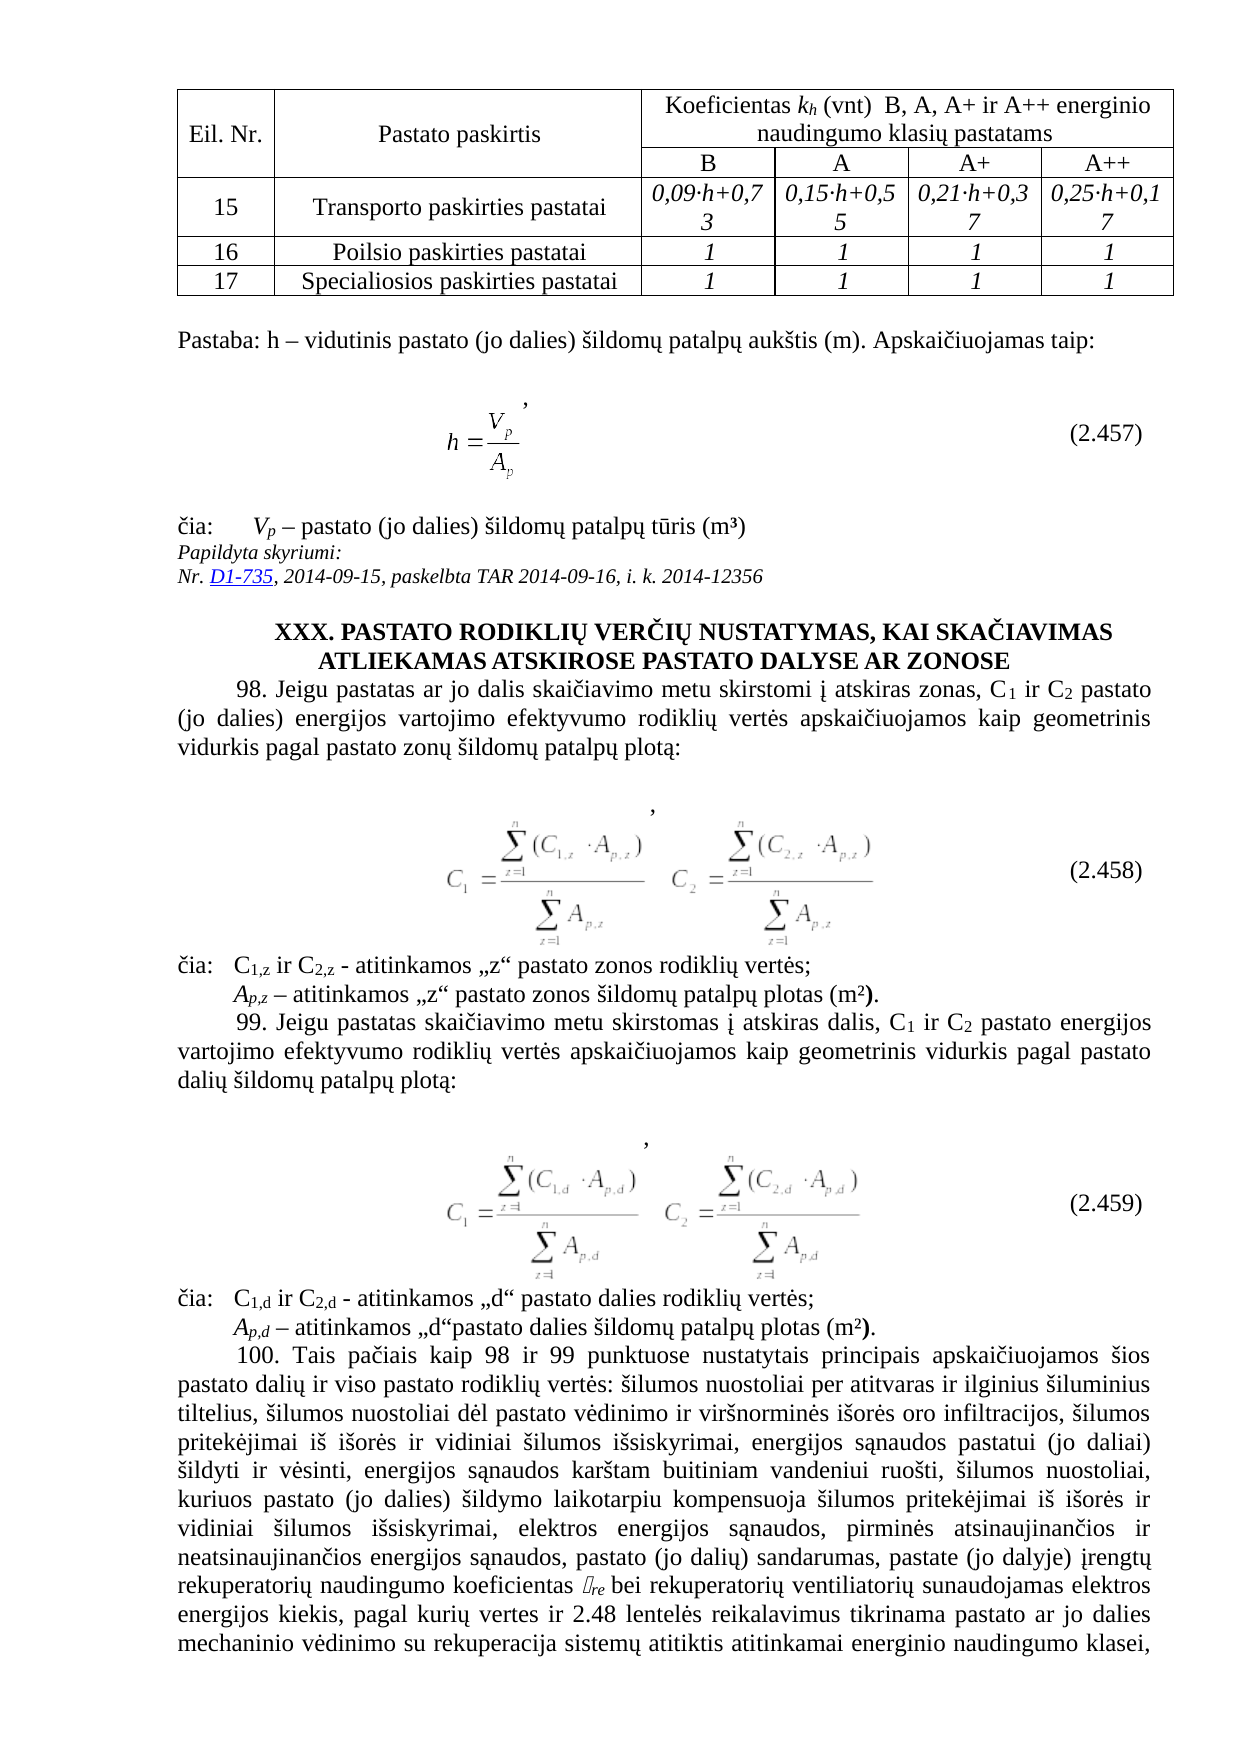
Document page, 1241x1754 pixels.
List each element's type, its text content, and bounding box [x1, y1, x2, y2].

table_cell A++ [1042, 148, 1173, 177]
table_cell 1 [1042, 237, 1173, 265]
text XXX. Pastato rodiklių verčių nustatymas, kai skačiavimas atliekamas atskirose pastato dalyse ar zonose [177, 617, 1151, 674]
table_cell 15 [178, 178, 274, 236]
table_cell 16 [178, 237, 274, 265]
table_cell 0,15·h+0,55 [776, 178, 908, 236]
table_cell 1 [642, 237, 774, 265]
table_cell 0,25·h+0,17 [1042, 178, 1173, 236]
text čia: C1,d ir C2,d - atitinkamos „d“ pastato dalies rodiklių vertės; [177, 1283, 1151, 1312]
text Ap,z – atitinkamos „z“ pastato zonos šildomų patalpų plotas (m²). [177, 979, 1151, 1007]
text Pastaba: h – vidutinis pastato (jo dalies) šildomų patalpų aukštis (m). Apskaičiuojamas taip: [177, 325, 1151, 354]
table_cell Transporto paskirties pastatai [275, 178, 641, 236]
text 100. Tais pačiais kaip 98 ir 99 punktuose nustatytais principais apskaičiuojamos šios pastato dalių ir viso pastato rodiklių vertės: šilumos nuostoliai per atitvaras ir ilginius šiluminius tiltelius, šilumos nuostoliai dėl pastato vėdinimo ir viršnorminės išorės oro infiltracijos, šilumos pritekėjimai iš išorės ir vidiniai šilumos išsiskyrimai, energijos sąnaudos pastatui (jo daliai) šildyti ir vėsinti, energijos sąnaudos karštam buitiniam vandeniui ruošti, šilumos nuostoliai, kuriuos pastato (jo dalies) šildymo laikotarpiu kompensuoja šilumos pritekėjimai iš išorės ir vidiniai šilumos išsiskyrimai, elektros energijos sąnaudos, pirminės atsinaujinančios ir neatsinaujinančios energijos sąnaudos, pastato (jo dalių) sandarumas, pastate (jo dalyje) įrengtų rekuperatorių naudingumo koeficientas re bei rekuperatorių ventiliatorių sunaudojamas elektros energijos kiekis, pagal kurių vertes ir 2.48 lentelės reikalavimus tikrinama pastato ar jo dalies mechaninio vėdinimo su rekuperacija sistemų atitiktis atitinkamai energinio naudingumo klasei, [177, 1341, 1151, 1657]
text čia: Vp – pastato (jo dalies) šildomų patalpų tūris (m³) [177, 511, 1151, 540]
table_cell 1 [776, 237, 908, 265]
table_header , [166, 790, 1058, 950]
table_cell 0,09·h+0,73 [642, 178, 774, 236]
table_cell 17 [178, 266, 274, 295]
table_cell A [776, 148, 908, 177]
table_cell 1 [909, 237, 1041, 265]
table_header Pastato paskirtis [275, 90, 641, 177]
text 98. Jeigu pastatas ar jo dalis skaičiavimo metu skirstomi į atskiras zonas, C1 ir C2 pastato (jo dalies) energijos vartojimo efektyvumo rodiklių vertės apskaičiuojamos kaip geometrinis vidurkis pagal pastato zonų šildomų patalpų plotą: [177, 674, 1151, 761]
table_header (2.457) [1058, 383, 1163, 483]
text čia: C1,z ir C2,z - atitinkamos „z“ pastato zonos rodiklių vertės; [177, 950, 1151, 979]
table_header , [166, 1123, 1058, 1283]
table_cell Poilsio paskirties pastatai [275, 237, 641, 265]
table_header (2.458) [1058, 790, 1163, 950]
table_cell B [642, 148, 774, 177]
table_cell 1 [776, 266, 908, 295]
table_cell 0,21·h+0,37 [909, 178, 1041, 236]
text Ap,d – atitinkamos „d“pastato dalies šildomų patalpų plotas (m²). [177, 1312, 1151, 1341]
table_header Koeficientas kh (vnt) B, A, A+ ir A++ energinio naudingumo klasių pastatams [642, 90, 1173, 147]
table_header Eil. Nr. [178, 90, 274, 177]
table_cell 1 [909, 266, 1041, 295]
table_cell 1 [642, 266, 774, 295]
table_header , [166, 383, 1058, 483]
table_cell A+ [909, 148, 1041, 177]
table_header (2.459) [1058, 1123, 1163, 1283]
table_cell 1 [1042, 266, 1173, 295]
text Nr. D1-735, 2014-09-15, paskelbta TAR 2014-09-16, i. k. 2014-12356 [177, 564, 1151, 588]
table_cell Specialiosios paskirties pastatai [275, 266, 641, 295]
text 99. Jeigu pastatas skaičiavimo metu skirstomas į atskiras dalis, C1 ir C2 pastato energijos vartojimo efektyvumo rodiklių vertės apskaičiuojamos kaip geometrinis vidurkis pagal pastato dalių šildomų patalpų plotą: [177, 1007, 1151, 1094]
text Papildyta skyriumi: [177, 540, 1151, 564]
